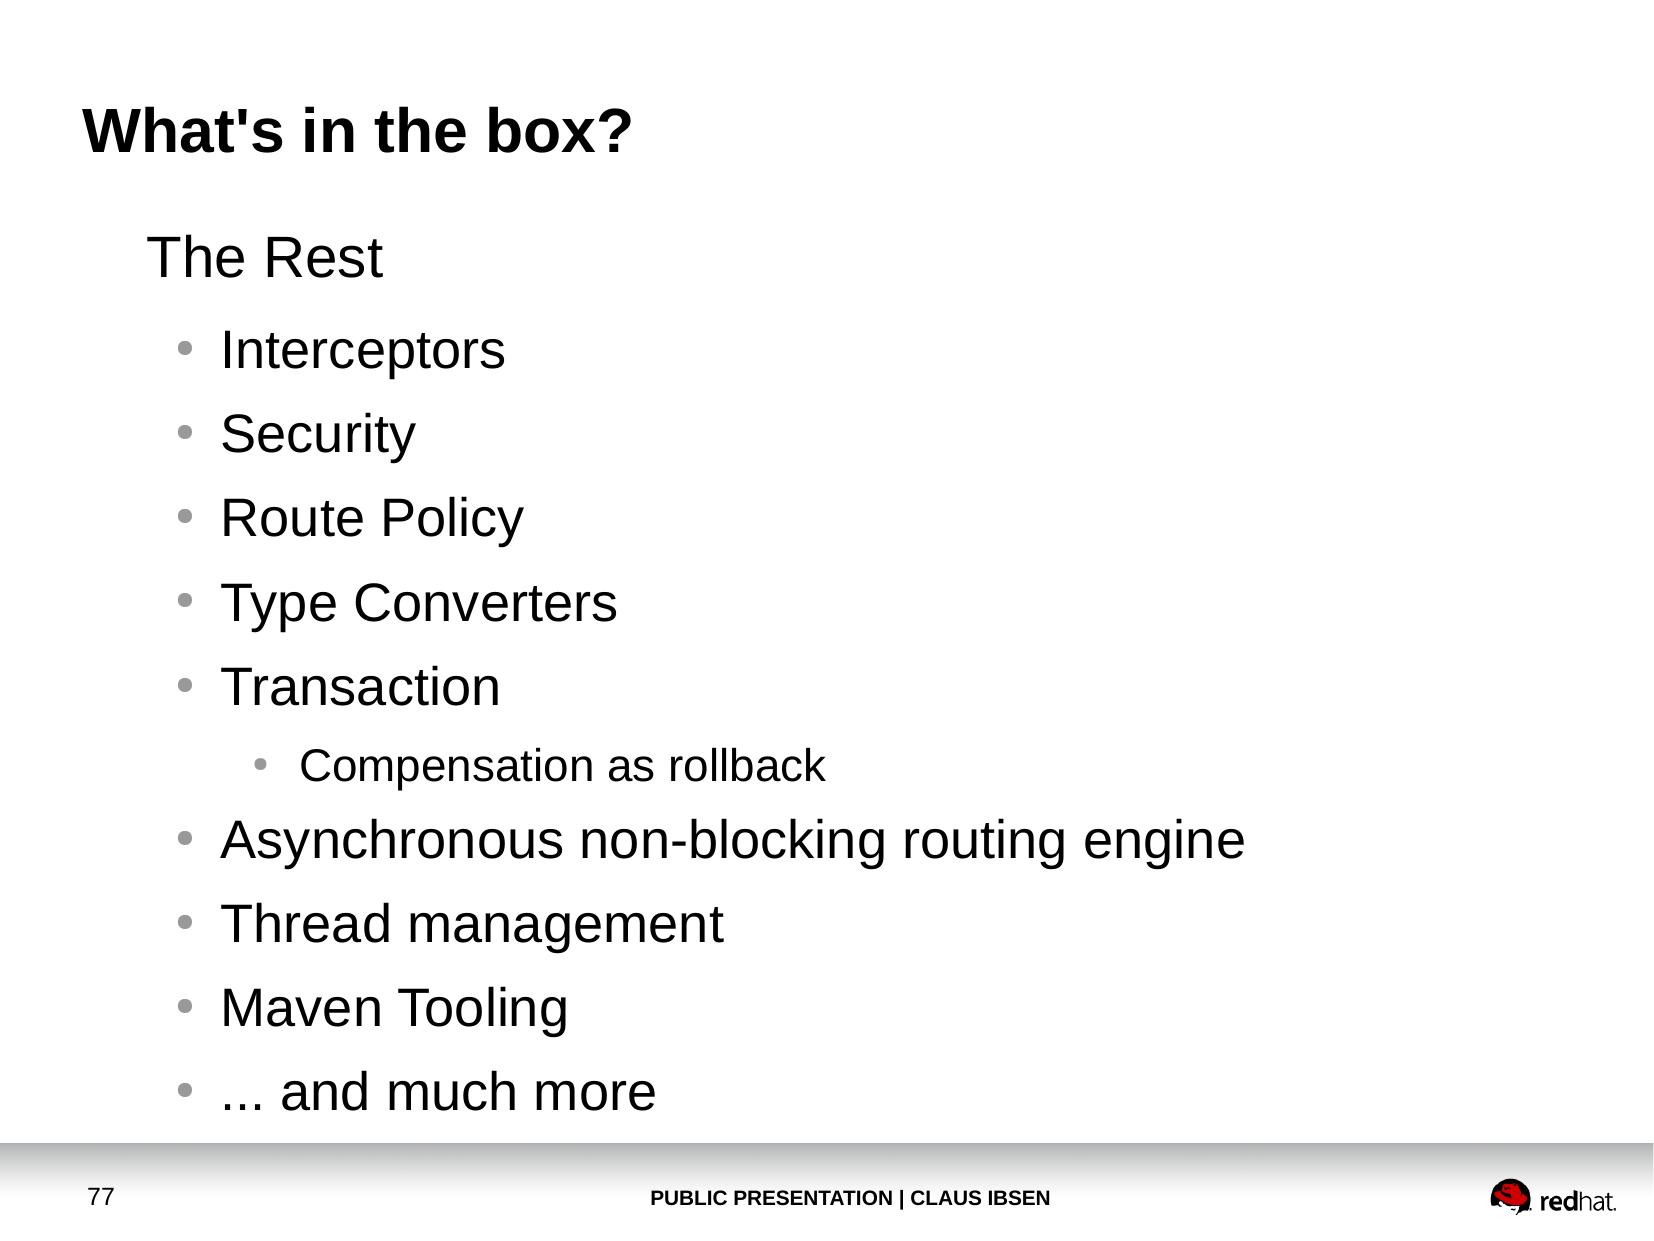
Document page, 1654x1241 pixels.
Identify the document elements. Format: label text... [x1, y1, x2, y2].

list The Rest Interceptors Security Route Policy Type Converters Transaction Compensation as rollback Asynchronous non-blocking routing engine Thread management Maven Tooling ... and much more [86, 225, 1576, 1123]
title What's in the box? [82, 37, 1571, 226]
picture [0, 1143, 1654, 1241]
